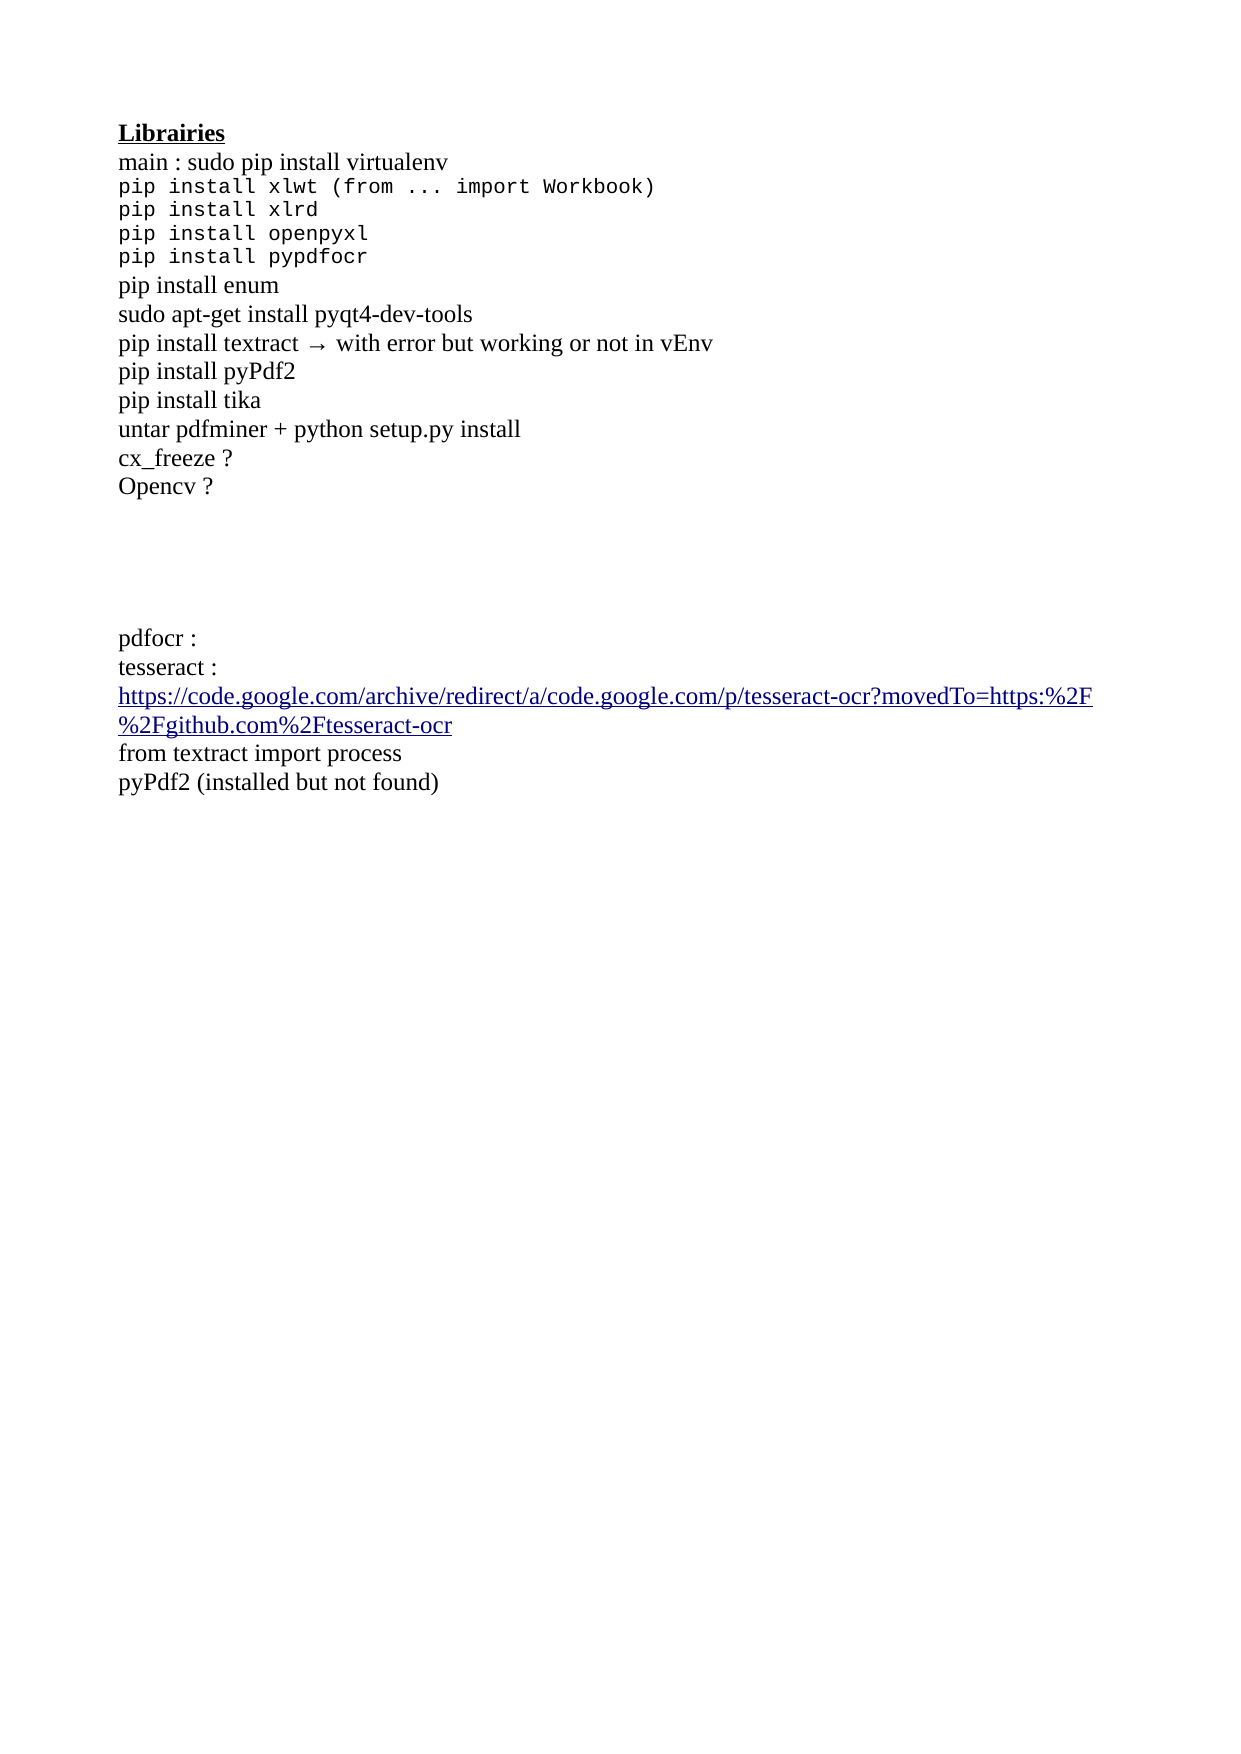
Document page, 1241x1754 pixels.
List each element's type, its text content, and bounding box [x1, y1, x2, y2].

text pip install tika [118, 385, 1122, 414]
text main : sudo pip install virtualenv [118, 147, 1122, 176]
text pip install xlwt (from ... import Workbook) [118, 176, 1122, 199]
text sudo apt-get install pyqt4-dev-tools [118, 299, 1122, 328]
text Librairies [118, 118, 1122, 147]
text pip install textract → with error but working or not in vEnv [118, 328, 1122, 356]
text pip install pyPdf2 [118, 356, 1122, 385]
text from textract import process [118, 738, 1122, 767]
text untar pdfminer + python setup.py install [118, 414, 1122, 443]
text https://code.google.com/archive/redirect/a/code.google.com/p/tesseract-ocr?movedTo=https:%2F%2Fgithub.com%2Ftesseract-ocr [118, 681, 1122, 738]
text pyPdf2 (installed but not found) [118, 767, 1122, 796]
text tesseract : [118, 652, 1122, 681]
text pip install pypdfocr [118, 247, 1122, 270]
text pip install xlrd [118, 199, 1122, 223]
text Opencv ? [118, 471, 1122, 500]
text pdfocr : [118, 623, 1122, 652]
text pip install openpyxl [118, 223, 1122, 247]
text pip install enum [118, 270, 1122, 299]
text cx_freeze ? [118, 443, 1122, 471]
